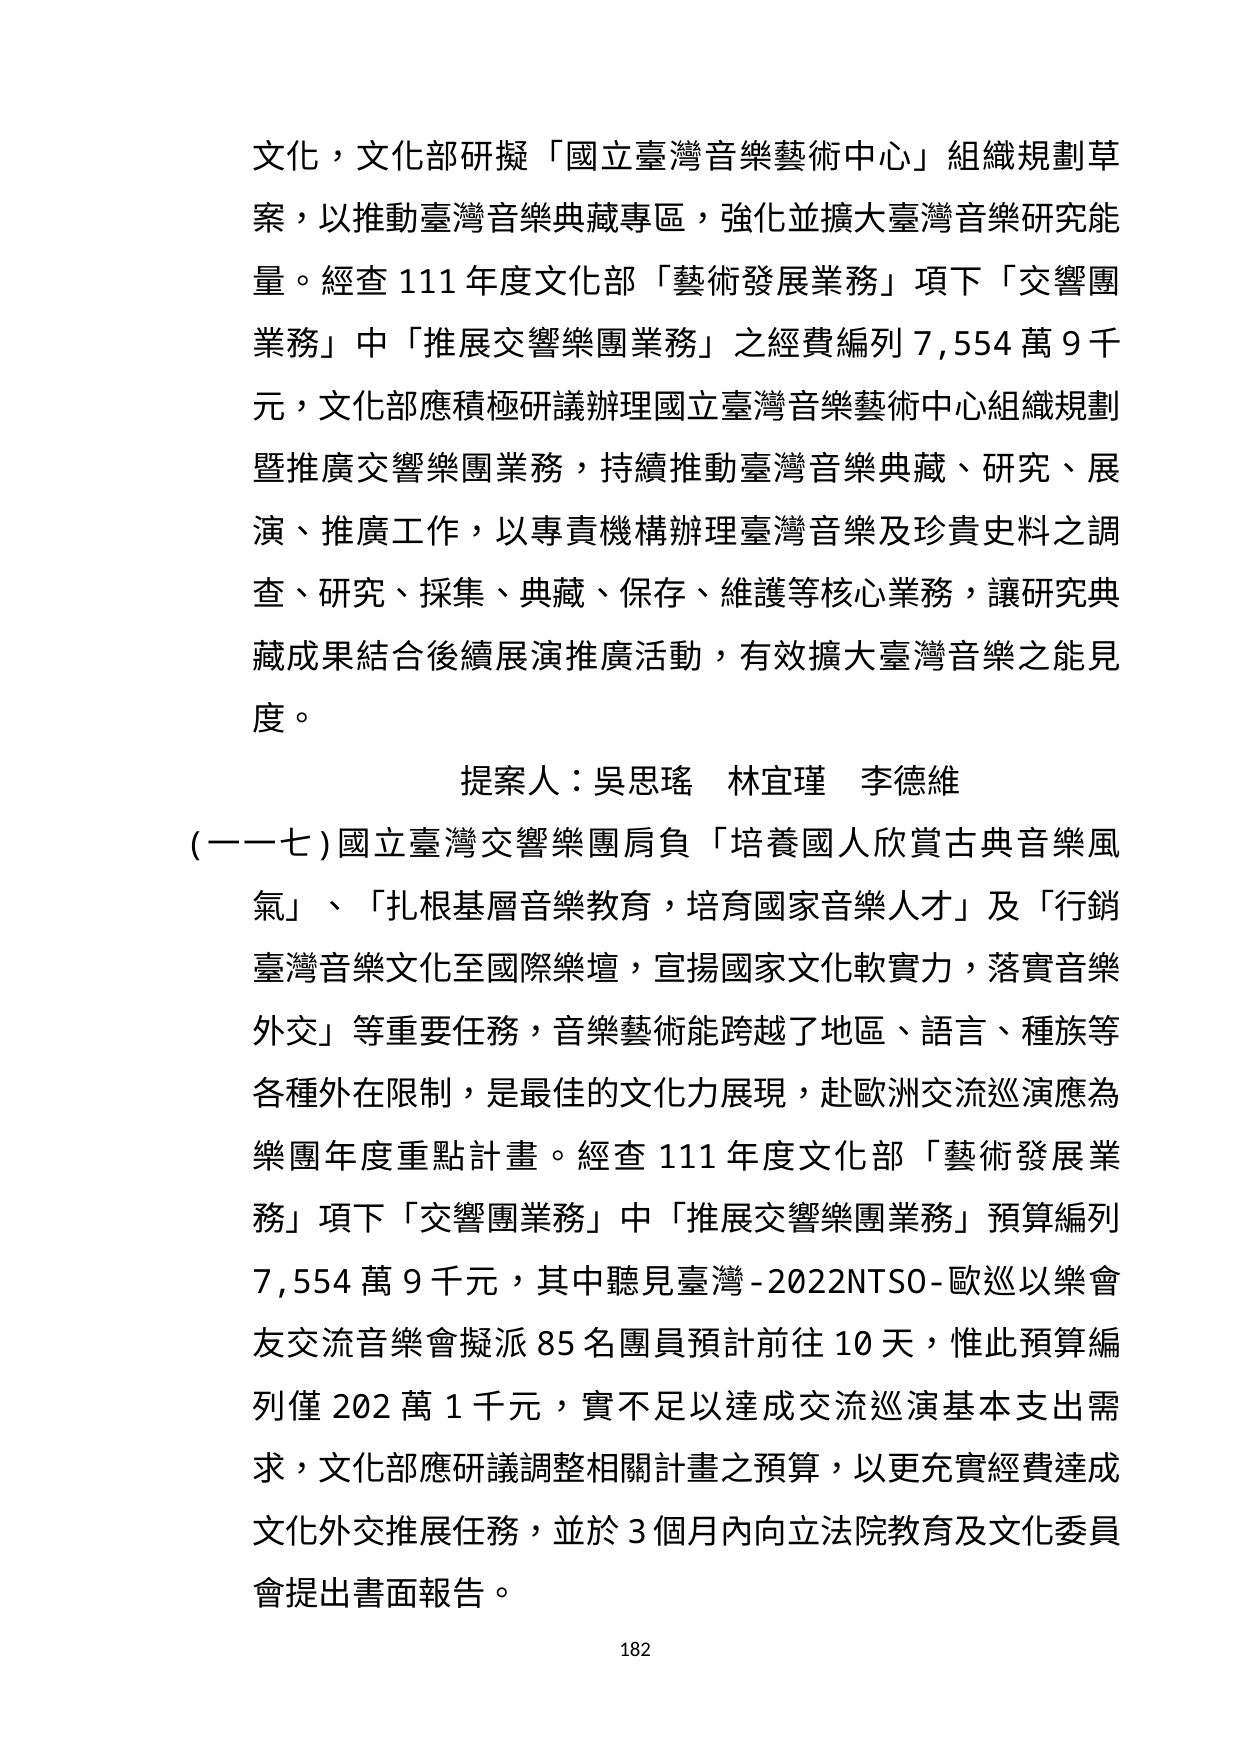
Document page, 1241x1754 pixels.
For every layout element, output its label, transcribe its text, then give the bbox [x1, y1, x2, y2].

text (一一七)國立臺灣交響樂團肩負「培養國人欣賞古典音樂風氣」、「扎根基層音樂教育，培育國家音樂人才」及「行銷臺灣音樂文化至國際樂壇，宣揚國家文化軟實力，落實音樂外交」等重要任務，音樂藝術能跨越了地區、語言、種族等各種外在限制，是最佳的文化力展現，赴歐洲交流巡演應為樂團年度重點計畫。經查111年度文化部「藝術發展業務」項下「交響團業務」中「推展交響樂團業務」預算編列7,554萬9千元，其中聽見臺灣-2022NTSO-歐巡以樂會友交流音樂會擬派85名團員預計前往10天，惟此預算編列僅202萬1千元，實不足以達成交流巡演基本支出需求，文化部應研議調整相關計畫之預算，以更充實經費達成文化外交推展任務，並於3個月內向立法院教育及文化委員會提出書面報告。 [185, 800, 1122, 1612]
text 文化，文化部研擬「國立臺灣音樂藝術中心」組織規劃草案，以推動臺灣音樂典藏專區，強化並擴大臺灣音樂研究能量。經查111年度文化部「藝術發展業務」項下「交響團業務」中「推展交響樂團業務」之經費編列7,554萬9千元，文化部應積極研議辦理國立臺灣音樂藝術中心組織規劃暨推廣交響樂團業務，持續推動臺灣音樂典藏、研究、展演、推廣工作，以專責機構辦理臺灣音樂及珍貴史料之調查、研究、採集、典藏、保存、維護等核心業務，讓研究典藏成果結合後續展演推廣活動，有效擴大臺灣音樂之能見度。 [185, 112, 1122, 737]
text 提案人：吳思瑤 林宜瑾 李德維 [460, 737, 1122, 800]
